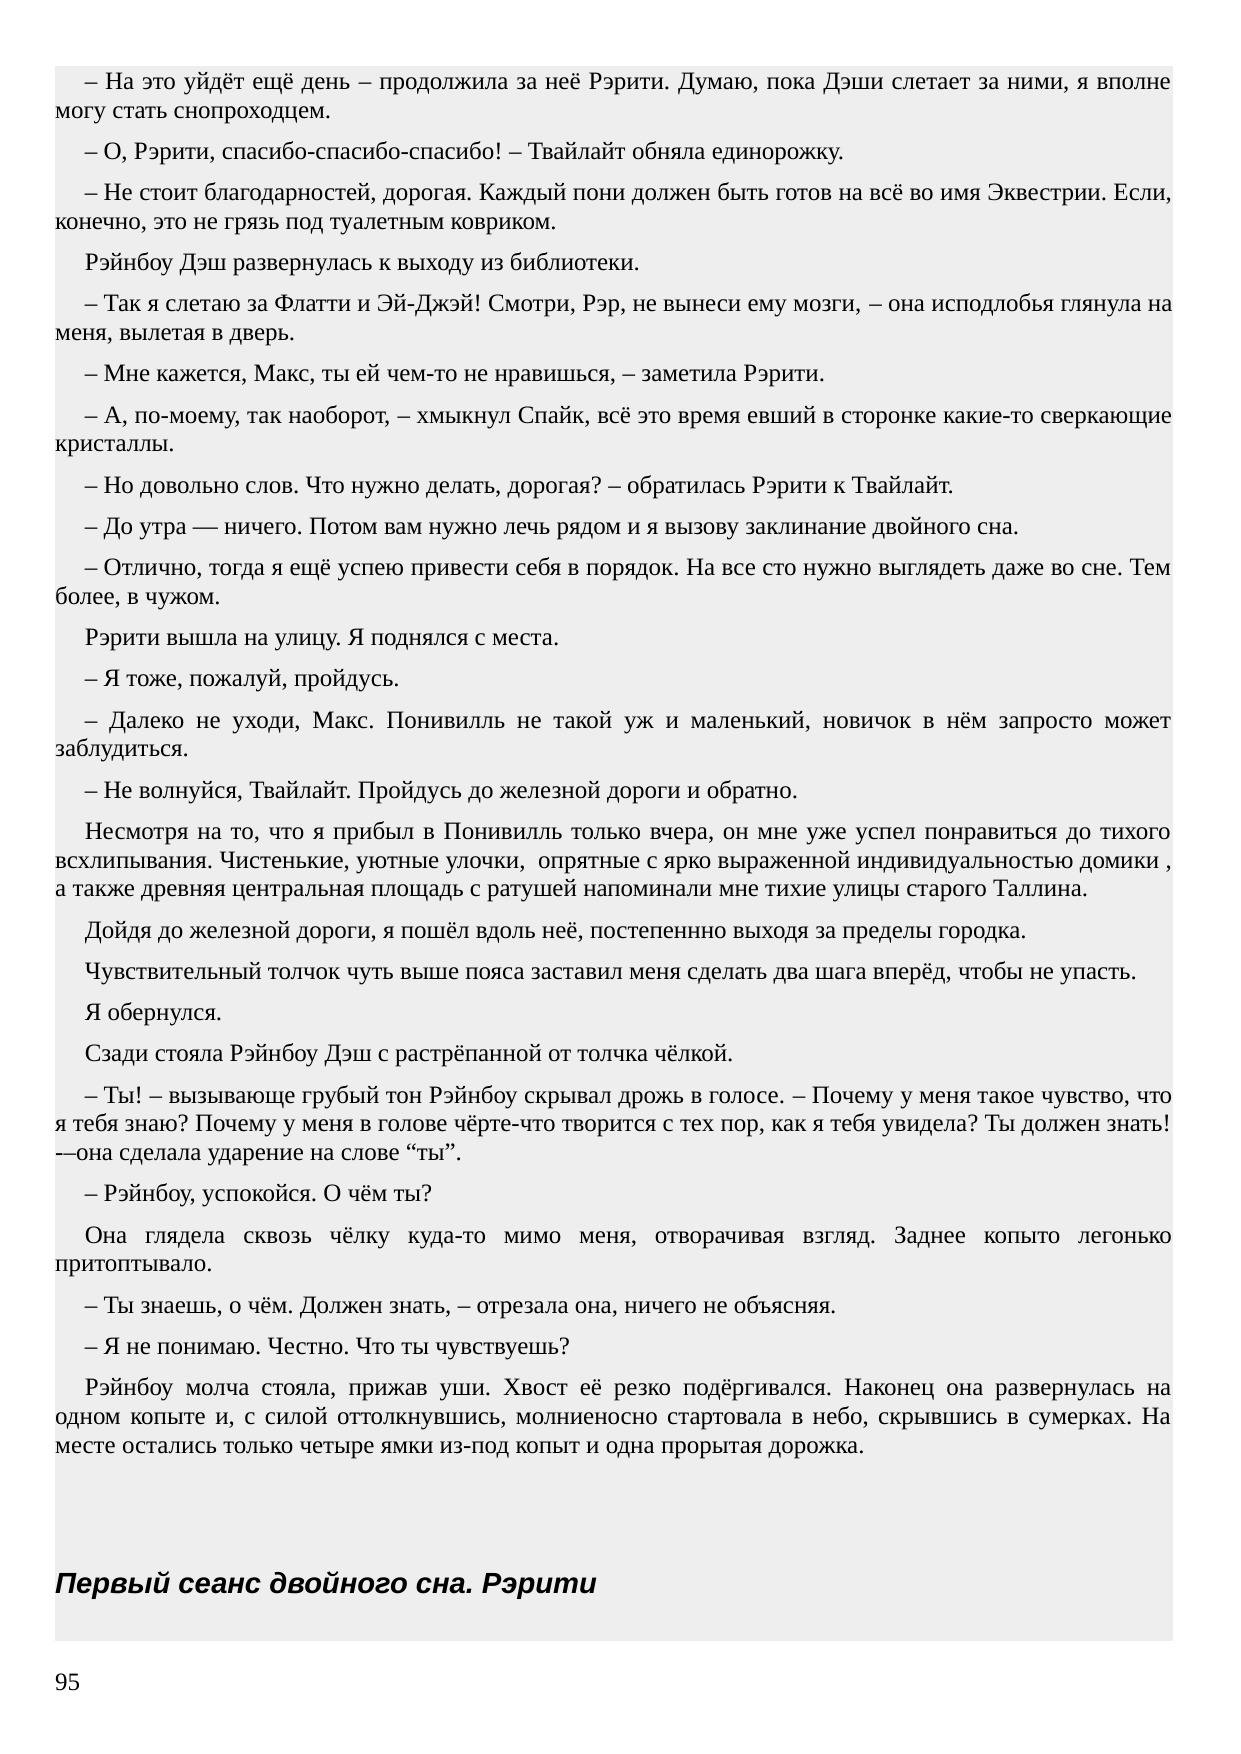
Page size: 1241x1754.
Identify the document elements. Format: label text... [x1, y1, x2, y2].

text Рэйнбоу молча стояла, прижав уши. Хвост её резко подёргивался. Наконец она развернулась на одном копыте и, с силой оттолкнувшись, молниеносно стартовала в небо, скрывшись в сумерках. На месте остались только четыре ямки из-под копыт и одна прорытая дорожка. [55, 1372, 1173, 1458]
text – Не стоит благодарностей, дорогая. Каждый пони должен быть готов на всё во имя Эквестрии. Если, конечно, это не грязь под туалетным ковриком. [55, 177, 1173, 235]
text Рэрити вышла на улицу. Я поднялся с места. [55, 622, 1173, 651]
text – На это уйдёт ещё день – продолжила за неё Рэрити. Думаю, пока Дэши слетает за ними, я вполне могу стать снопроходцем. [55, 66, 1173, 123]
text Она глядела сквозь чёлку куда-то мимо меня, отворачивая взгляд. Заднее копыто легонько притоптывало. [55, 1220, 1173, 1277]
text Сзади стояла Рэйнбоу Дэш с растрёпанной от толчка чёлкой. [55, 1038, 1173, 1067]
text Дойдя до железной дороги, я пошёл вдоль неё, постепеннно выходя за пределы городка. [55, 915, 1173, 943]
text – Я тоже, пожалуй, пройдусь. [55, 663, 1173, 692]
text – Рэйнбоу, успокойся. О чём ты? [55, 1178, 1173, 1207]
subtitle Первый сеанс двойного сна. Рэрити [55, 1566, 1173, 1599]
text Чувствительный толчок чуть выше пояса заставил меня сделать два шага вперёд, чтобы не упасть. [55, 956, 1173, 985]
text – Далеко не уходи, Макс. Понивилль не такой уж и маленький, новичок в нём запросто может заблудиться. [55, 705, 1173, 762]
text Несмотря на то, что я прибыл в Понивилль только вчера, он мне уже успел понравиться до тихого всхлипывания. Чистенькие, уютные улочки, опрятные с ярко выраженной индивидуальностью домики , а также древняя центральная площадь с ратушей напоминали мне тихие улицы старого Таллина. [55, 816, 1173, 902]
text – А, по-моему, так наоборот, – хмыкнул Спайк, всё это время евший в сторонке какие-то сверкающие кристаллы. [55, 400, 1173, 457]
text – Не волнуйся, Твайлайт. Пройдусь до железной дороги и обратно. [55, 775, 1173, 803]
text – Ты! – вызывающе грубый тон Рэйнбоу скрывал дрожь в голосе. – Почему у меня такое чувство, что я тебя знаю? Почему у меня в голове чёрте-что творится с тех пор, как я тебя увидела? Ты должен знать! -–она сделала ударение на слове “ты”. [55, 1080, 1173, 1166]
text – Ты знаешь, о чём. Должен знать, – отрезала она, ничего не объясняя. [55, 1290, 1173, 1318]
text – Но довольно слов. Что нужно делать, дорогая? – обратилась Рэрити к Твайлайт. [55, 470, 1173, 498]
text – Так я слетаю за Флатти и Эй-Джэй! Смотри, Рэр, не вынеси ему мозги, – она исподлобья глянула на меня, вылетая в дверь. [55, 288, 1173, 346]
text Я обернулся. [55, 997, 1173, 1026]
text Рэйнбоу Дэш развернулась к выходу из библиотеки. [55, 247, 1173, 276]
text – Я не понимаю. Честно. Что ты чувствуешь? [55, 1331, 1173, 1360]
text – Мне кажется, Макс, ты ей чем-то не нравишься, – заметила Рэрити. [55, 358, 1173, 387]
text – До утра — ничего. Потом вам нужно лечь рядом и я вызову заклинание двойного сна. [55, 511, 1173, 540]
text – О, Рэрити, спасибо-спасибо-спасибо! – Твайлайт обняла единорожку. [55, 136, 1173, 165]
text – Отлично, тогда я ещё успею привести себя в порядок. На все сто нужно выглядеть даже во сне. Тем более, в чужом. [55, 552, 1173, 610]
